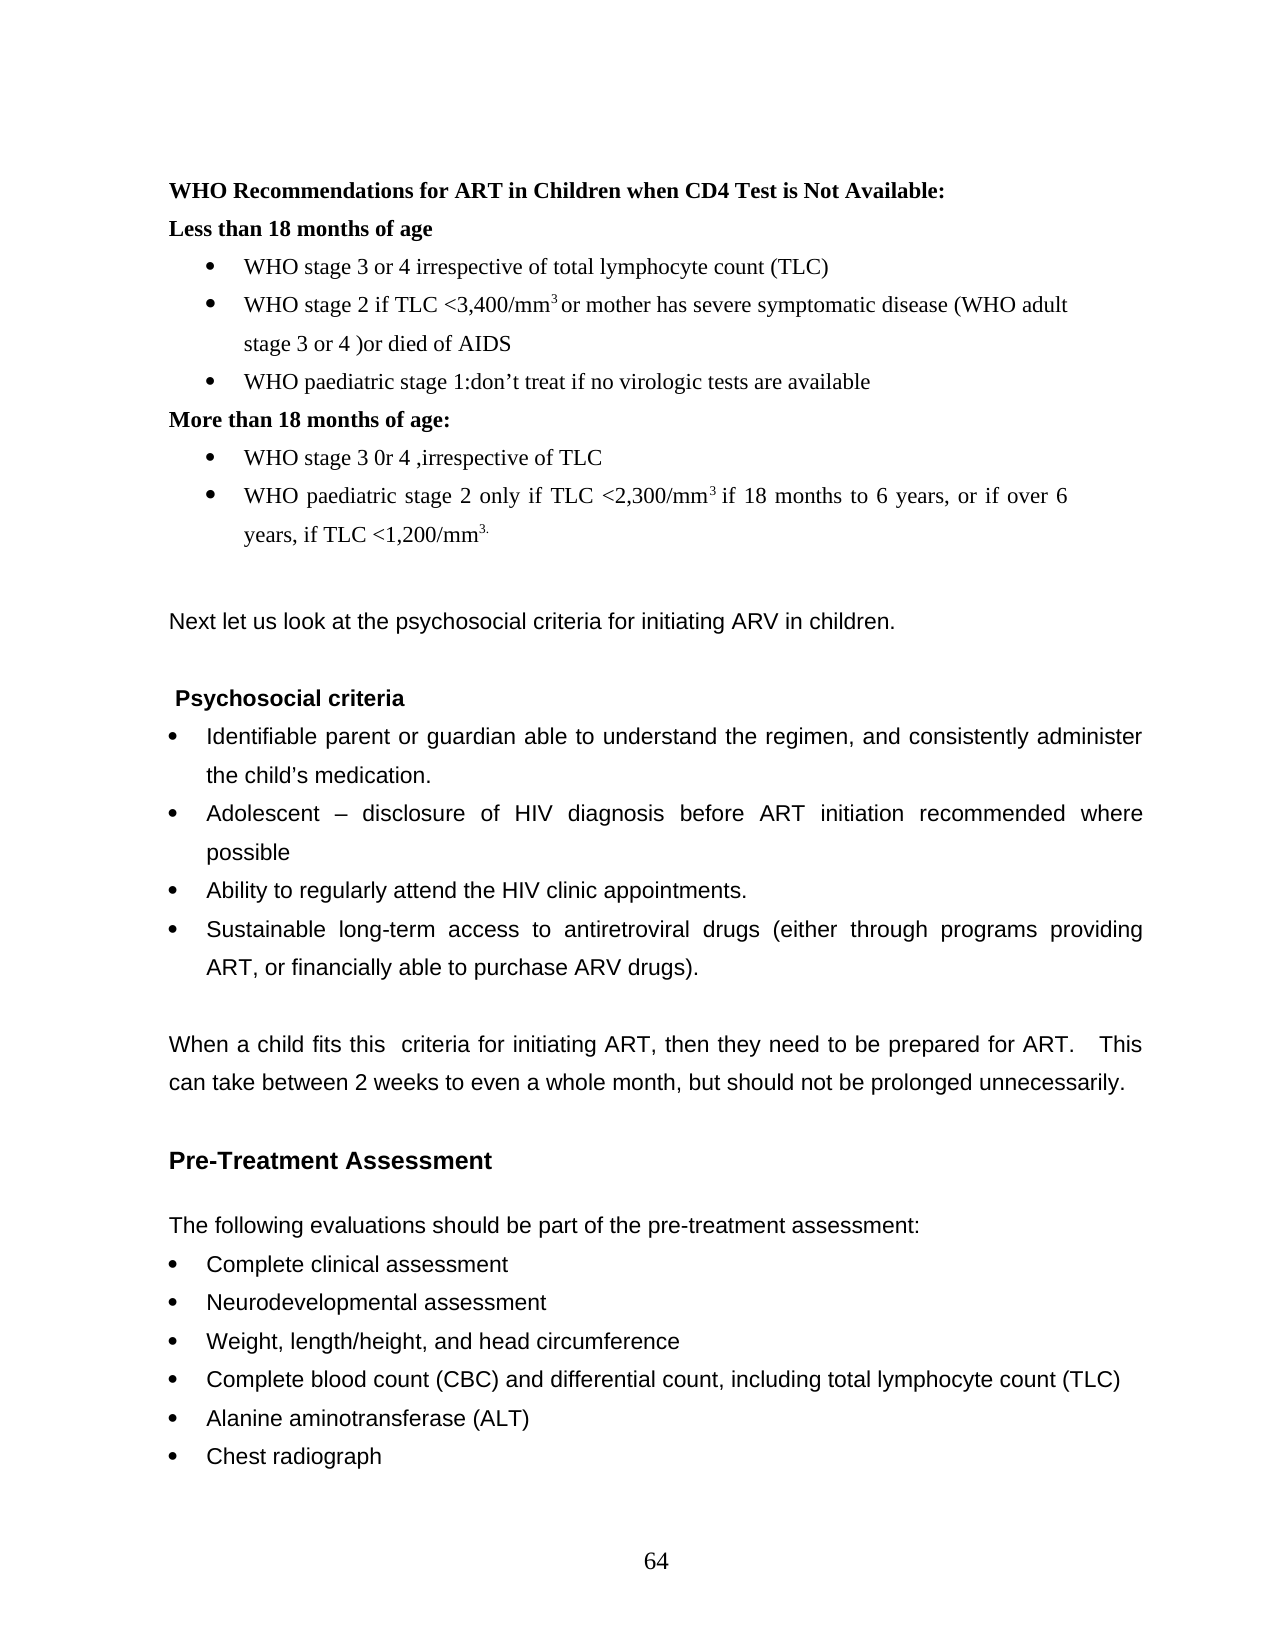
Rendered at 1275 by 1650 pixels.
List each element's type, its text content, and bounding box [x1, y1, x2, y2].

list Adolescent – disclosure of HIV diagnosis before ART initiation recommended where possible [169, 801, 1144, 865]
list Complete clinical assessment [169, 1252, 1144, 1277]
list Sustainable long-term access to antiretroviral drugs (either through programs providing ART, or financially able to purchase ARV drugs). [169, 916, 1144, 980]
list Weight, length/height, and head circumference [169, 1328, 1144, 1354]
text When a child fits this criteria for initiating ART, then they need to be prepared for ART. This can take between 2 weeks to even a whole month, but should not be prolonged unnecessarily. [169, 1032, 1144, 1096]
list Ability to regularly attend the HIV clinic appointments. [169, 878, 1144, 903]
text Pre-Treatment Assessment [169, 1147, 1144, 1175]
list Complete blood count (CBC) and differential count, including total lymphocyte count (TLC) [169, 1367, 1144, 1393]
text The following evaluations should be part of the pre-treatment assessment: [169, 1213, 1144, 1239]
list Alanine aminotransferase (ALT) [169, 1405, 1144, 1431]
text Psychosocial criteria [169, 686, 1144, 711]
list Chest radiograph [169, 1444, 1144, 1469]
text Next let us look at the psychosocial criteria for initiating ARV in children. [169, 609, 1144, 634]
list Neurodevelopmental assessment [169, 1290, 1144, 1316]
list Identifiable parent or guardian able to understand the regimen, and consistently administer the child’s medication. [169, 724, 1144, 788]
table_header WHO Recommendations for ART in Children when CD4 Test is Not Available: Less than 18 months of age WHO stage 3 or 4 irrespective of total lymphocyte count (TLC) WHO stage 2 if TLC <3,400/mm3 or mother has severe symptomatic disease (WHO adult stage 3 or 4 )or died of AIDS WHO paediatric stage 1:don’t treat if no virologic tests are available More than 18 months of age: WHO stage 3 0r 4 ,irrespective of TLC WHO paediatric stage 2 only if TLC <2,300/mm3 if 18 months to 6 years, or if over 6 years, if TLC <1,200/mm3. [158, 178, 1080, 547]
